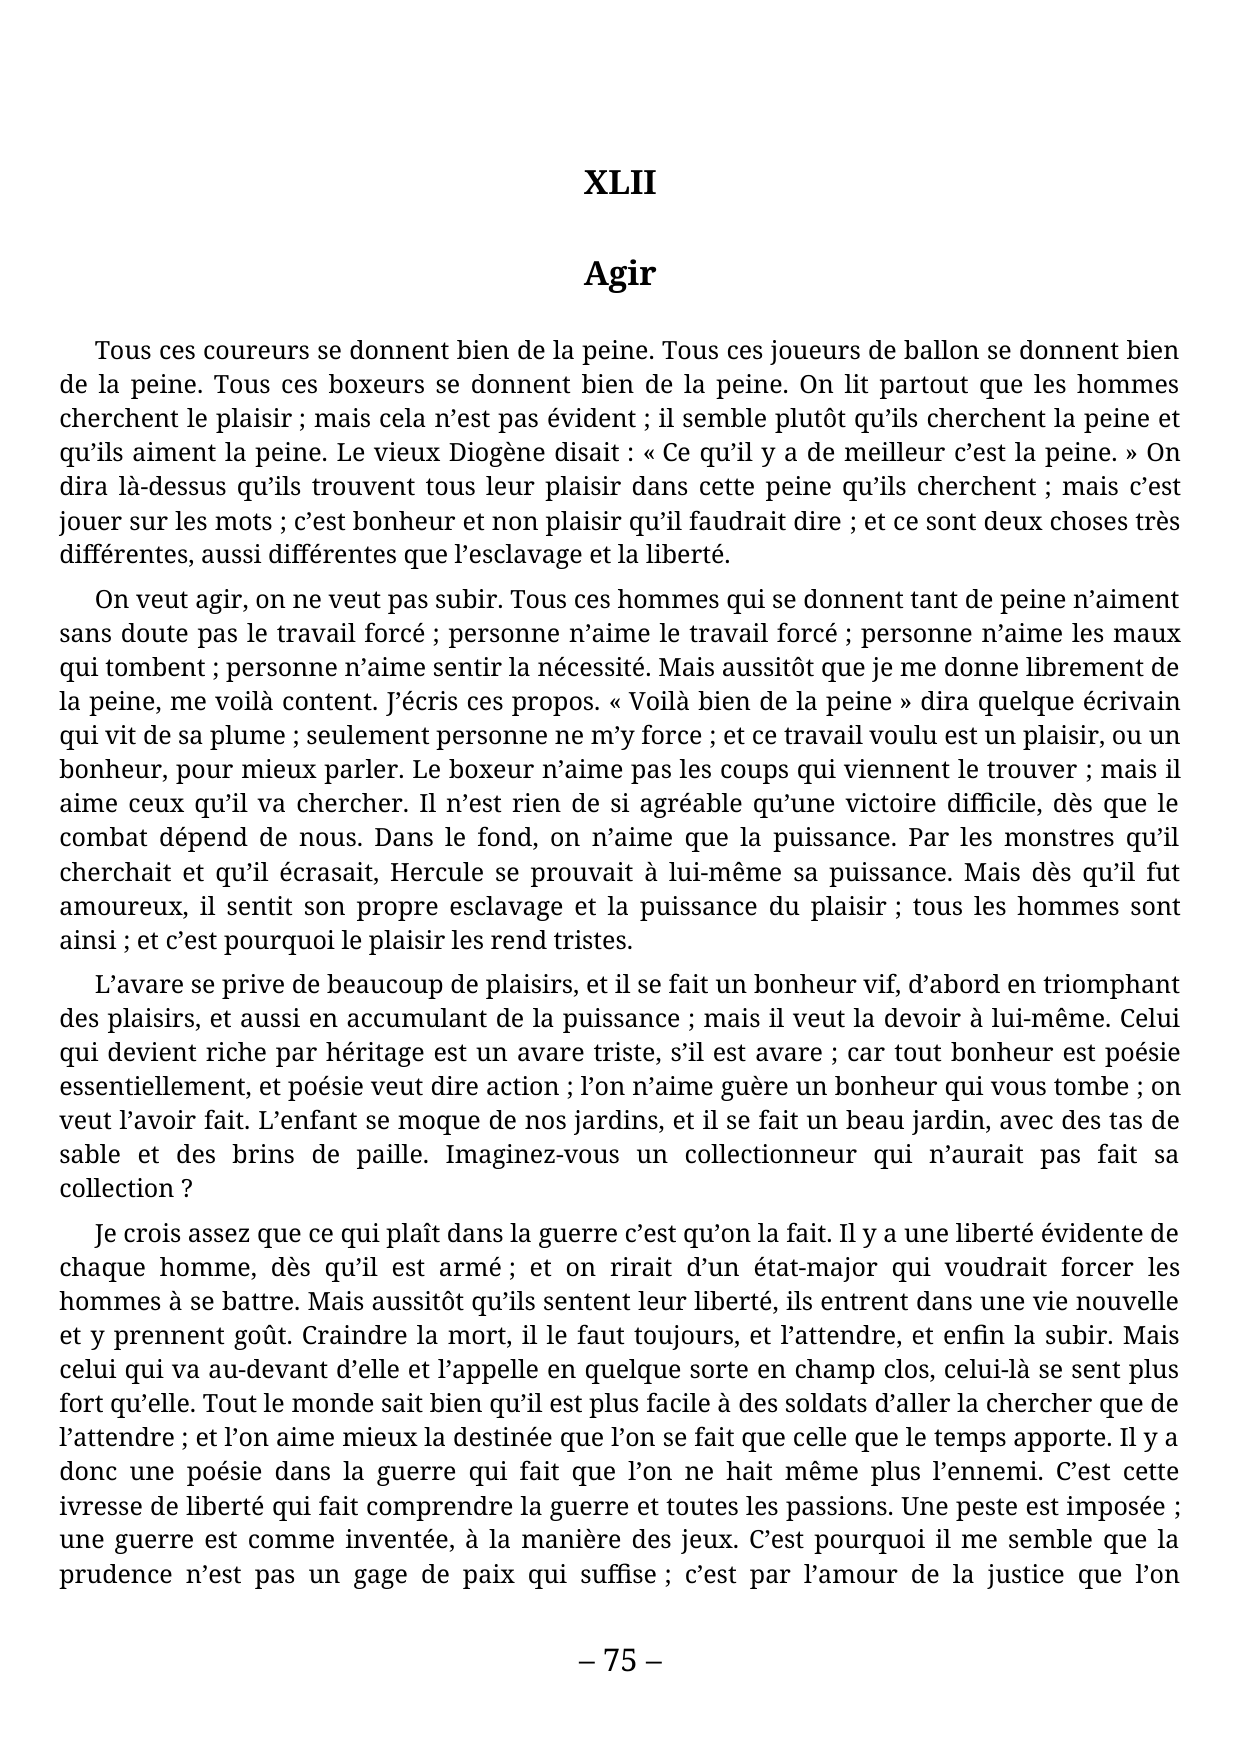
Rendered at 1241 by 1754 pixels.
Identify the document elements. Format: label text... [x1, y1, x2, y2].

subtitle XLII Agir [59, 159, 1181, 295]
text On veut agir, on ne veut pas subir. Tous ces hommes qui se donnent tant de peine n’aiment sans doute pas le travail forcé ; personne n’aime le travail forcé ; personne n’aime les maux qui tombent ; personne n’aime sentir la nécessité. Mais aussitôt que je me donne librement de la peine, me voilà content. J’écris ces propos. « Voilà bien de la peine » dira quelque écrivain qui vit de sa plume ; seulement personne ne m’y force ; et ce travail voulu est un plaisir, ou un bonheur, pour mieux parler. Le boxeur n’aime pas les coups qui viennent le trouver ; mais il aime ceux qu’il va chercher. Il n’est rien de si agréable qu’une victoire difficile, dès que le combat dépend de nous. Dans le fond, on n’aime que la puissance. Par les monstres qu’il cherchait et qu’il écrasait, Hercule se prouvait à lui-même sa puissance. Mais dès qu’il fut amoureux, il sentit son propre esclavage et la puissance du plaisir ; tous les hommes sont ainsi ; et c’est pourquoi le plaisir les rend tristes. [59, 582, 1181, 956]
text L’avare se prive de beaucoup de plaisirs, et il se fait un bonheur vif, d’abord en triomphant des plaisirs, et aussi en accumulant de la puissance ; mais il veut la devoir à lui-même. Celui qui devient riche par héritage est un avare triste, s’il est avare ; car tout bonheur est poésie essentiellement, et poésie veut dire action ; l’on n’aime guère un bonheur qui vous tombe ; on veut l’avoir fait. L’enfant se moque de nos jardins, et il se fait un beau jardin, avec des tas de sable et des brins de paille. Imaginez-vous un collectionneur qui n’aurait pas fait sa collection ? [59, 967, 1181, 1205]
text Tous ces coureurs se donnent bien de la peine. Tous ces joueurs de ballon se donnent bien de la peine. Tous ces boxeurs se donnent bien de la peine. On lit partout que les hommes cherchent le plaisir ; mais cela n’est pas évident ; il semble plutôt qu’ils cherchent la peine et qu’ils aiment la peine. Le vieux Diogène disait : « Ce qu’il y a de meilleur c’est la peine. » On dira là-dessus qu’ils trouvent tous leur plaisir dans cette peine qu’ils cherchent ; mais c’est jouer sur les mots ; c’est bonheur et non plaisir qu’il faudrait dire ; et ce sont deux choses très différentes, aussi différentes que l’esclavage et la liberté. [59, 333, 1181, 571]
text Je crois assez que ce qui plaît dans la guerre c’est qu’on la fait. Il y a une liberté évidente de chaque homme, dès qu’il est armé ; et on rirait d’un état-major qui voudrait forcer les hommes à se battre. Mais aussitôt qu’ils sentent leur liberté, ils entrent dans une vie nouvelle et y prennent goût. Craindre la mort, il le faut toujours, et l’attendre, et enfin la subir. Mais celui qui va au-devant d’elle et l’appelle en quelque sorte en champ clos, celui-là se sent plus fort qu’elle. Tout le monde sait bien qu’il est plus facile à des soldats d’aller la chercher que de l’attendre ; et l’on aime mieux la destinée que l’on se fait que celle que le temps apporte. Il y a donc une poésie dans la guerre qui fait que l’on ne hait même plus l’ennemi. C’est cette ivresse de liberté qui fait comprendre la guerre et toutes les passions. Une peste est imposée ; une guerre est comme inventée, à la manière des jeux. C’est pourquoi il me semble que la prudence n’est pas un gage de paix qui suffise ; c’est par l’amour de la justice que l’on [59, 1216, 1181, 1590]
